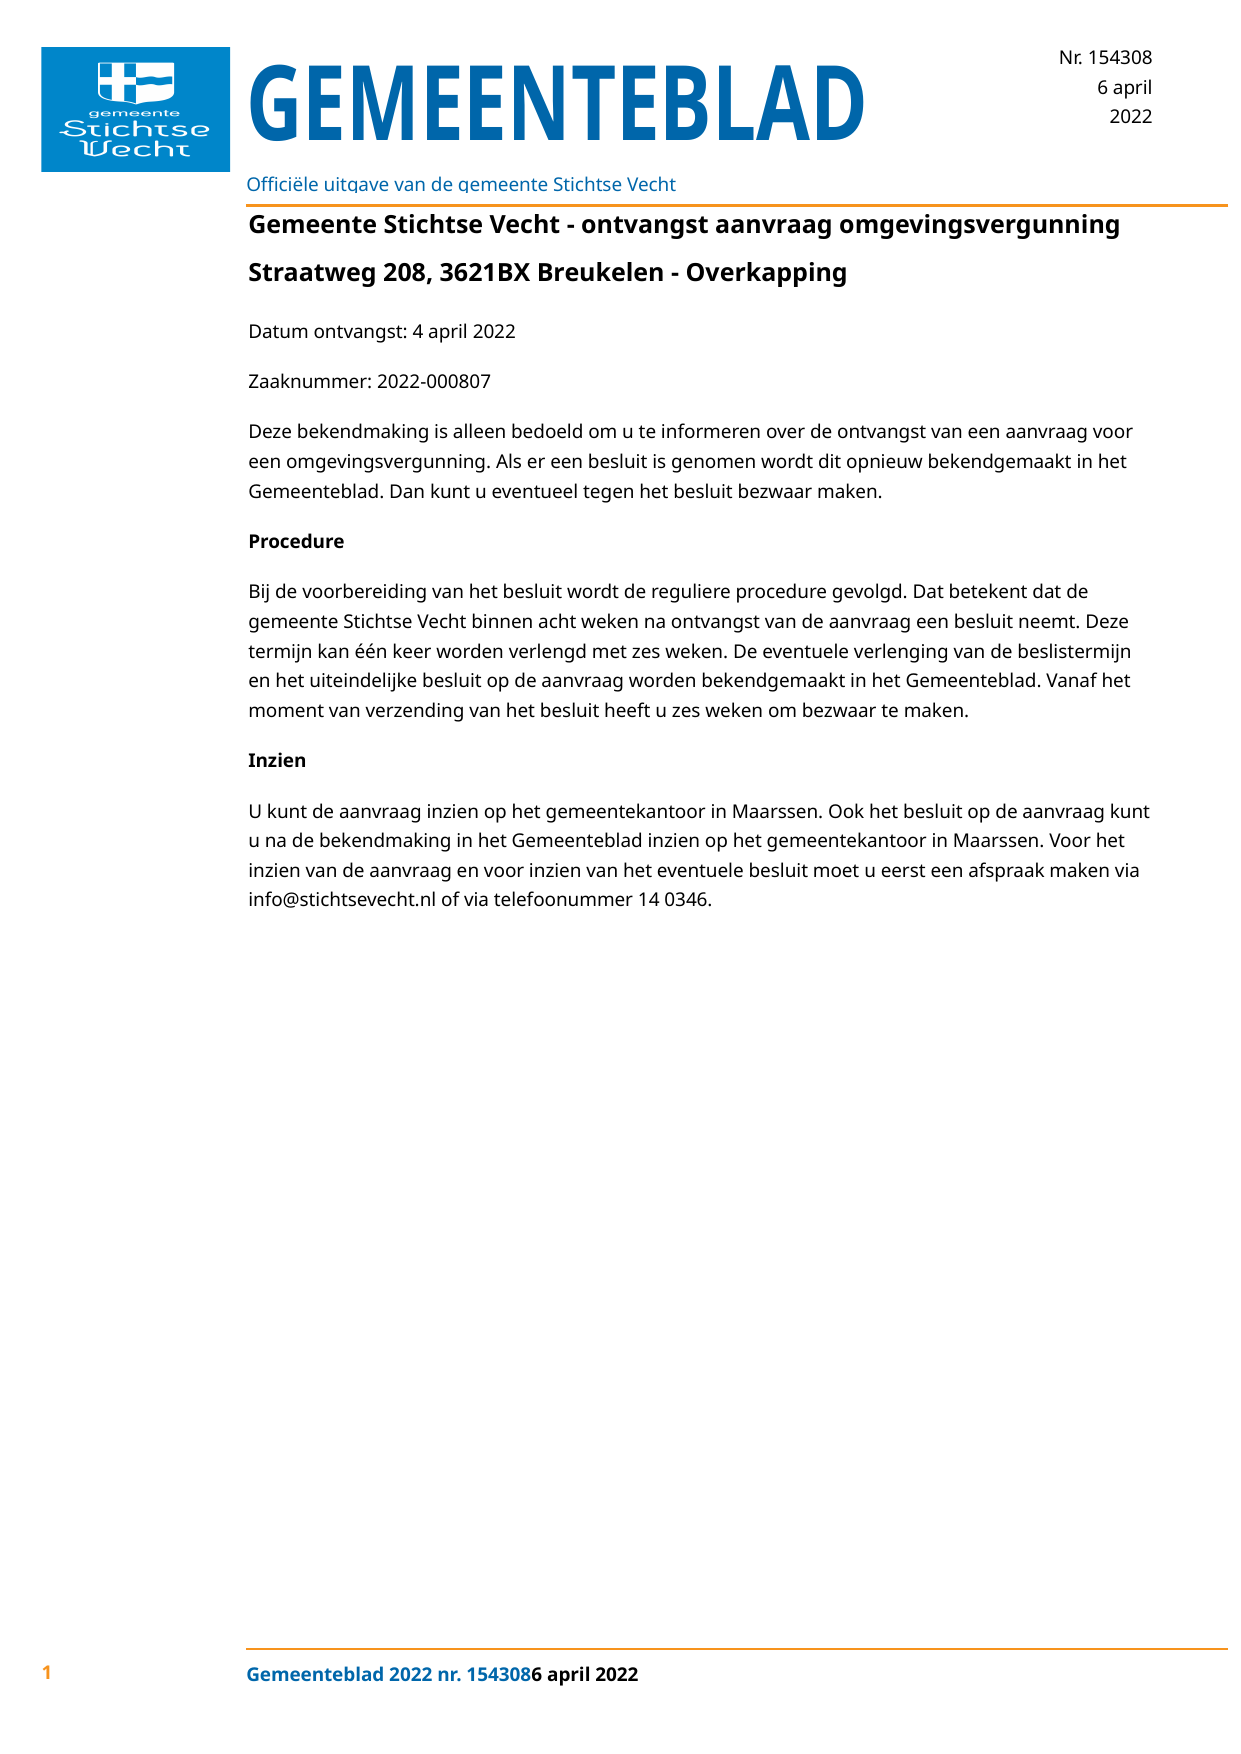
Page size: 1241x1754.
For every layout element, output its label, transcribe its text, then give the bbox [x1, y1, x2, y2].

text Datum ontvangst: 4 april 2022 [248, 318, 1152, 344]
text Inzien [248, 747, 1152, 773]
text Gemeente Stichtse Vecht - ontvangst aanvraag omgevingsvergunning Straatweg 208, 3621BX Breukelen - Overkapping [248, 207, 1152, 288]
picture [137, 63, 174, 103]
text Deze bekendmaking is alleen bedoeld om u te informeren over de ontvangst van een aanvraag voor een omgevingsvergunning. Als er een besluit is genomen wordt dit opnieuw bekendgemaakt in het Gemeenteblad. Dan kunt u eventueel tegen het besluit bezwaar maken. [248, 419, 1152, 504]
text Zaaknummer: 2022-000807 [248, 368, 1152, 394]
text Bij de voorbereiding van het besluit wordt de reguliere procedure gevolgd. Dat betekent dat de gemeente Stichtse Vecht binnen acht weken na ontvangst van de aanvraag een besluit neemt. Deze termijn kan één keer worden verlengd met zes weken. De eventuele verlenging van de beslistermijn en het uiteindelijke besluit op de aanvraag worden bekendgemaakt in het Gemeenteblad. Vanaf het moment van verzending van het besluit heeft u zes weken om bezwaar te maken. [248, 579, 1152, 723]
picture [99, 63, 135, 101]
text U kunt de aanvraag inzien op het gemeentekantoor in Maarssen. Ook het besluit op de aanvraag kunt u na de bekendmaking in het Gemeenteblad inzien op het gemeentekantoor in Maarssen. Voor het inzien van de aanvraag en voor inzien van het eventuele besluit moet u eerst een afspraak maken via info@stichtsevecht.nl of via telefoonummer 14 0346. [248, 798, 1152, 912]
text Procedure [248, 528, 1152, 554]
